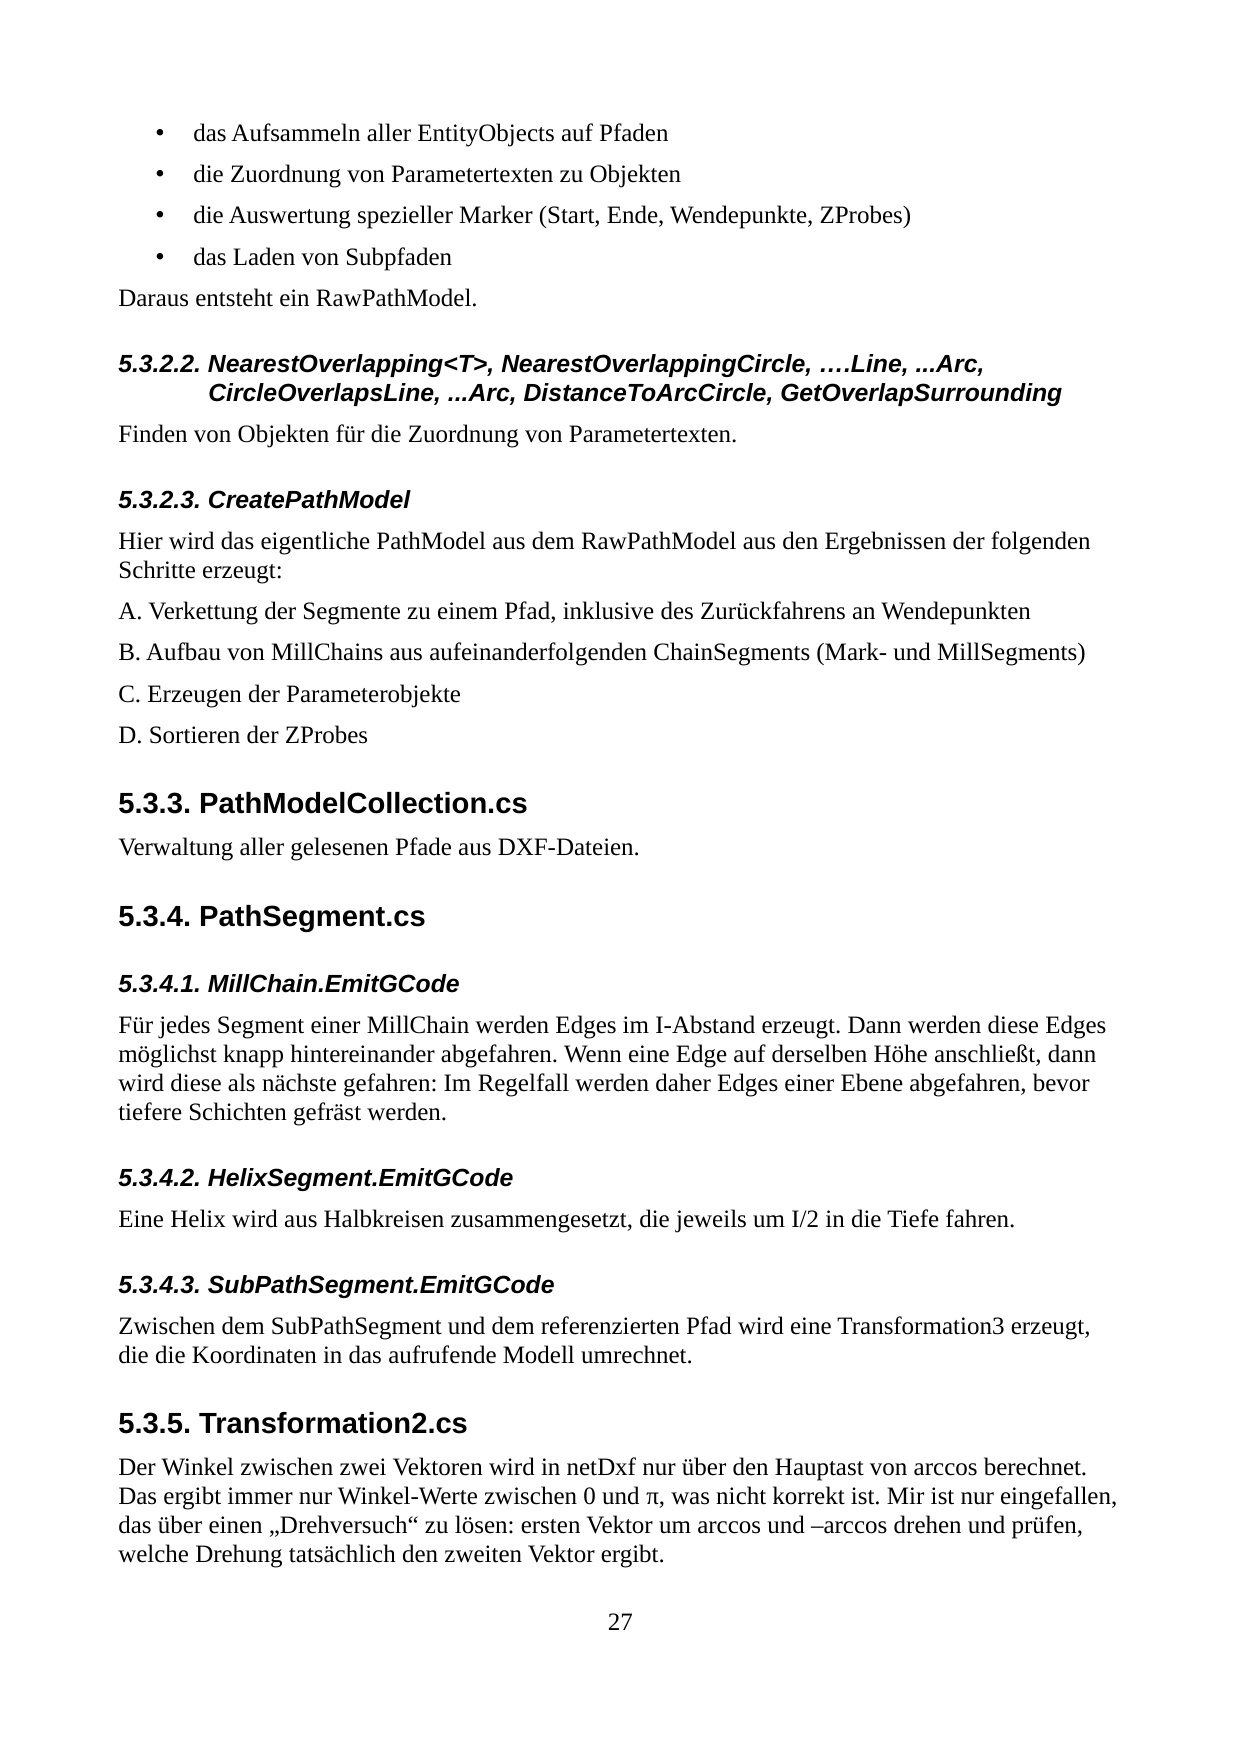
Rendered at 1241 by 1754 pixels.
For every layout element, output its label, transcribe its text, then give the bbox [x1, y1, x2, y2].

subtitle 5.3.5. Transformation2.cs [118, 1406, 1122, 1440]
list das Laden von Subpfaden [156, 242, 1122, 271]
text Hier wird das eigentliche PathModel aus dem RawPathModel aus den Ergebnissen der folgenden Schritte erzeugt: [118, 526, 1122, 584]
text Zwischen dem SubPathSegment und dem referenzierten Pfad wird eine Transformation3 erzeugt, die die Koordinaten in das aufrufende Modell umrechnet. [118, 1311, 1122, 1369]
text Der Winkel zwischen zwei Vektoren wird in netDxf nur über den Hauptast von arccos berechnet. Das ergibt immer nur Winkel-Werte zwischen 0 und π, was nicht korrekt ist. Mir ist nur eingefallen, das über einen „Drehversuch“ zu lösen: ersten Vektor um arccos und –arccos drehen und prüfen, welche Drehung tatsächlich den zweiten Vektor ergibt. [118, 1452, 1122, 1567]
subtitle 5.3.2.3. CreatePathModel [118, 485, 1122, 514]
text Für jedes Segment einer MillChain werden Edges im I-Abstand erzeugt. Dann werden diese Edges möglichst knapp hintereinander abgefahren. Wenn eine Edge auf derselben Höhe anschließt, dann wird diese als nächste gefahren: Im Regelfall werden daher Edges einer Ebene abgefahren, bevor tiefere Schichten gefräst werden. [118, 1011, 1122, 1126]
text Finden von Objekten für die Zuordnung von Parametertexten. [118, 419, 1122, 448]
text C. Erzeugen der Parameterobjekte [118, 679, 1122, 707]
subtitle 5.3.4. PathSegment.cs [118, 898, 1122, 932]
list die Auswertung spezieller Marker (Start, Ende, Wendepunkte, ZProbes) [156, 201, 1122, 229]
subtitle 5.3.4.1. MillChain.EmitGCode [118, 969, 1122, 998]
text Verwaltung aller gelesenen Pfade aus DXF-Dateien. [118, 832, 1122, 861]
subtitle 5.3.2.2. NearestOverlapping<T>, NearestOverlappingCircle, ….Line, ...Arc, CircleOverlapsLine, ...Arc, DistanceToArcCircle, GetOverlapSurrounding [118, 349, 1122, 406]
subtitle 5.3.4.3. SubPathSegment.EmitGCode [118, 1270, 1122, 1299]
list die Zuordnung von Parametertexten zu Objekten [156, 159, 1122, 188]
list das Aufsammeln aller EntityObjects auf Pfaden [156, 118, 1122, 147]
text D. Sortieren der ZProbes [118, 720, 1122, 749]
text B. Aufbau von MillChains aus aufeinanderfolgenden ChainSegments (Mark- und MillSegments) [118, 637, 1122, 666]
text Eine Helix wird aus Halbkreisen zusammengesetzt, die jeweils um I/2 in die Tiefe fahren. [118, 1204, 1122, 1233]
text Daraus entsteht ein RawPathModel. [118, 283, 1122, 312]
text A. Verkettung der Segmente zu einem Pfad, inklusive des Zurückfahrens an Wendepunkten [118, 596, 1122, 625]
subtitle 5.3.4.2. HelixSegment.EmitGCode [118, 1163, 1122, 1192]
subtitle 5.3.3. PathModelCollection.cs [118, 786, 1122, 820]
